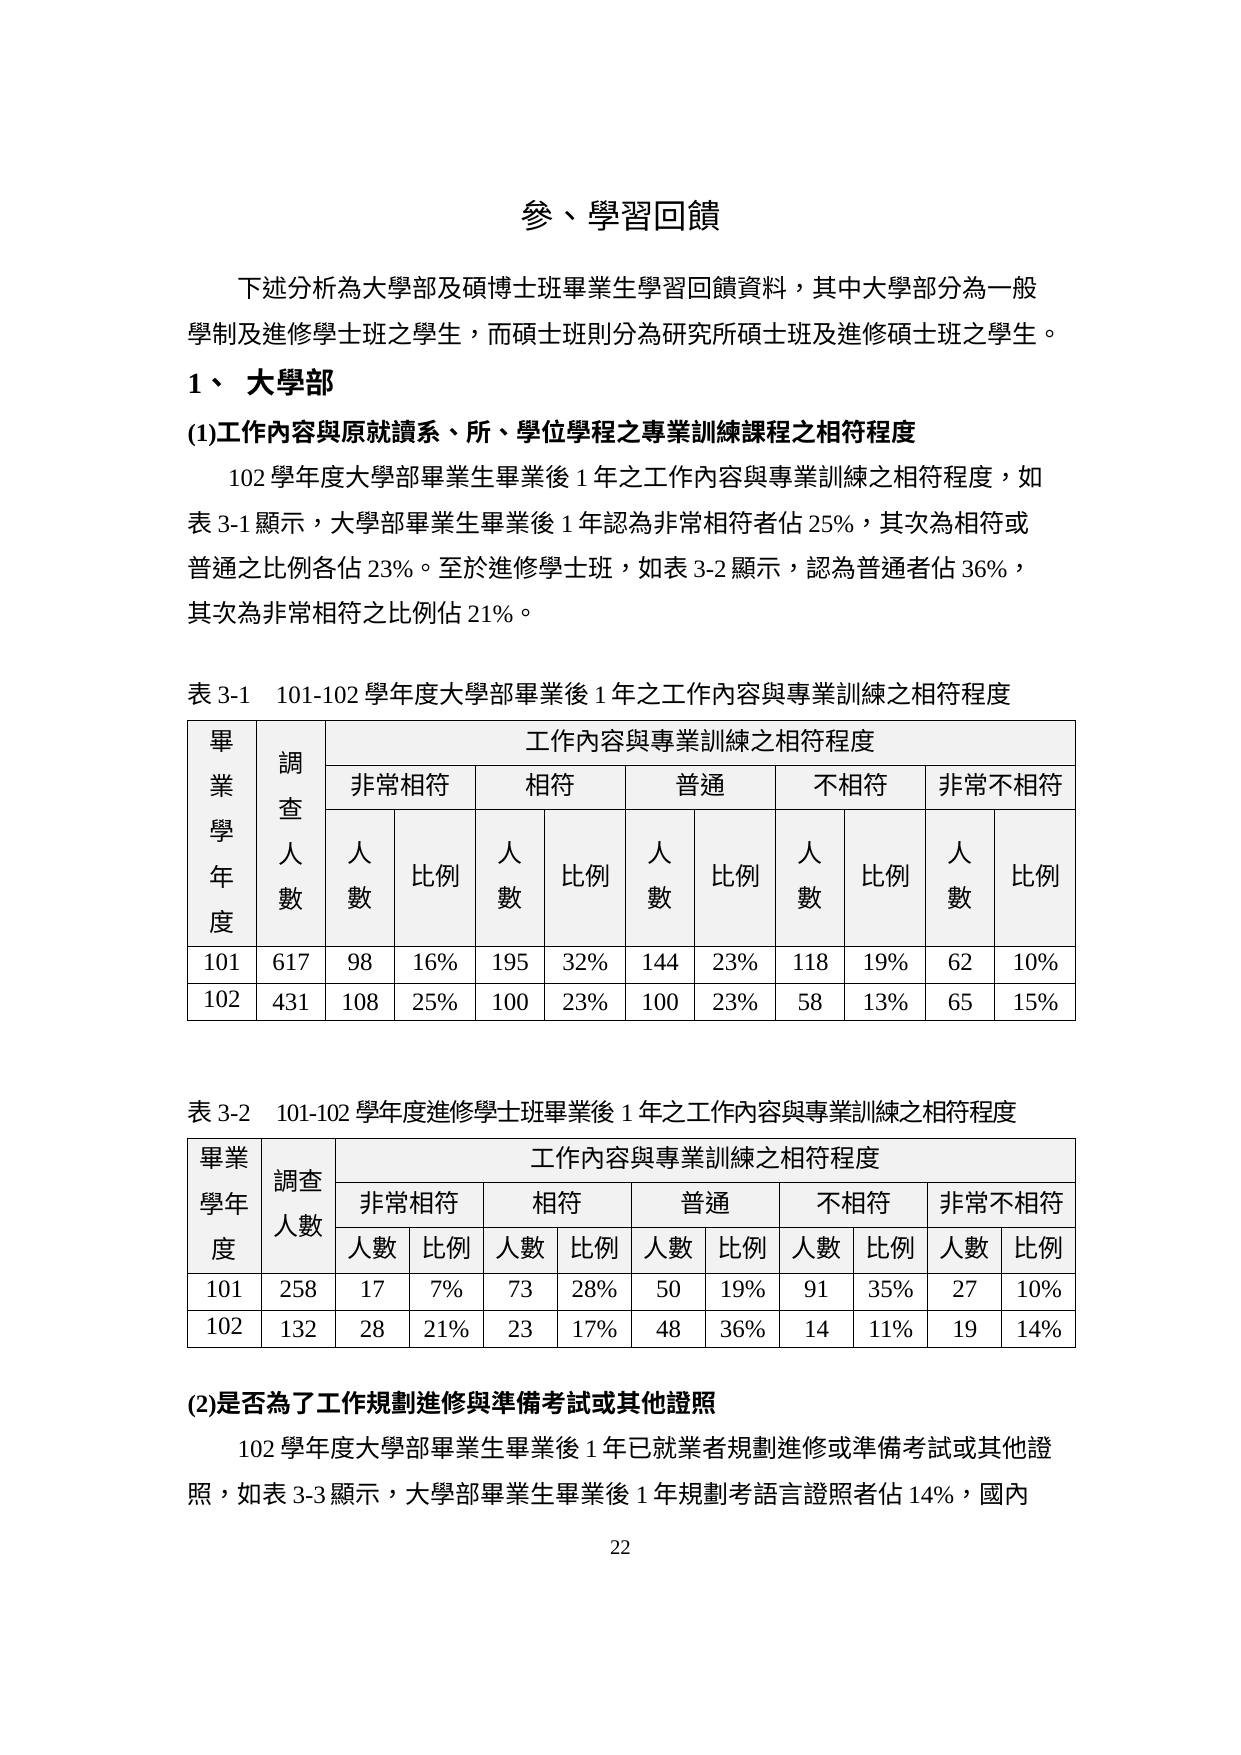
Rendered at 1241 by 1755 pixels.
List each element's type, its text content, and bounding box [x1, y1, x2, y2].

table_cell 35% [854, 1274, 927, 1310]
subtitle 參、學習回饋 [187, 190, 1053, 238]
table_cell 101 [188, 1274, 261, 1310]
table_cell 431 [257, 984, 325, 1019]
list 是否為了工作規劃進修與準備考試或其他證照 [187, 1383, 1053, 1420]
table_cell 23% [695, 947, 775, 983]
table_cell 15% [995, 984, 1075, 1019]
table_cell 10% [1002, 1274, 1075, 1310]
table_cell 比例 [995, 810, 1075, 946]
list 工作內容與原就讀系、所、學位學程之專業訓練課程之相符程度 [187, 412, 1053, 449]
text 下述分析為大學部及碩博士班畢業生學習回饋資料，其中大學部分為一般學制及進修學士班之學生，而碩士班則分為研究所碩士班及進修碩士班之學生。 [187, 269, 1053, 351]
text 表3-1 101-102學年度大學部畢業後1年之工作內容與專業訓練之相符程度 [187, 675, 1053, 711]
table_cell 23 [484, 1311, 557, 1347]
table_cell 617 [257, 947, 325, 983]
table_cell 比例 [1002, 1228, 1075, 1273]
table_cell 非常相符 [326, 766, 475, 809]
table_cell 比例 [706, 1228, 779, 1273]
table_cell 比例 [695, 810, 775, 946]
table_cell 48 [632, 1311, 705, 1347]
table_header 畢業 學年度 [188, 721, 256, 946]
table_cell 人數 [626, 810, 694, 946]
table_cell 17 [336, 1274, 409, 1310]
table_cell 人數 [928, 1228, 1001, 1273]
table_cell 人數 [776, 810, 844, 946]
table_cell 73 [484, 1274, 557, 1310]
table_cell 比例 [545, 810, 625, 946]
table_cell 32% [545, 947, 625, 983]
table_cell 27 [928, 1274, 1001, 1310]
table_header 畢業 學年度 [188, 1139, 261, 1273]
table_cell 23% [545, 984, 625, 1019]
table_cell 不相符 [780, 1183, 927, 1227]
table_cell 人數 [780, 1228, 853, 1273]
table_cell 28 [336, 1311, 409, 1347]
table_cell 195 [476, 947, 544, 983]
table_cell 相符 [476, 766, 625, 809]
table_cell 17% [558, 1311, 631, 1347]
table_cell 102 [188, 1311, 261, 1347]
table_cell 102 [188, 984, 256, 1019]
table_cell 58 [776, 984, 844, 1019]
table_cell 25% [395, 984, 475, 1019]
table_cell 132 [262, 1311, 335, 1347]
table_cell 人數 [326, 810, 394, 946]
table_cell 10% [995, 947, 1075, 983]
table_cell 101 [188, 947, 256, 983]
table_cell 62 [926, 947, 994, 983]
text 102學年度大學部畢業生畢業後1年已就業者規劃進修或準備考試或其他證照，如表3-3顯示，大學部畢業生畢業後1年規劃考語言證照者佔14%，國內 [187, 1429, 1053, 1510]
table_cell 28% [558, 1274, 631, 1310]
table_cell 19% [845, 947, 925, 983]
table_cell 人數 [632, 1228, 705, 1273]
table_cell 21% [410, 1311, 483, 1347]
table_cell 相符 [484, 1183, 631, 1227]
table_cell 人數 [484, 1228, 557, 1273]
table_cell 108 [326, 984, 394, 1019]
table_cell 普通 [626, 766, 775, 809]
table_cell 13% [845, 984, 925, 1019]
table_cell 7% [410, 1274, 483, 1310]
table_cell 非常不相符 [926, 766, 1075, 809]
table_cell 19 [928, 1311, 1001, 1347]
table_cell 100 [626, 984, 694, 1019]
table_cell 98 [326, 947, 394, 983]
table_cell 19% [706, 1274, 779, 1310]
table_cell 比例 [395, 810, 475, 946]
table_cell 比例 [854, 1228, 927, 1273]
table_cell 14% [1002, 1311, 1075, 1347]
table_cell 不相符 [776, 766, 925, 809]
list 大學部 [187, 359, 1053, 402]
table_cell 人數 [476, 810, 544, 946]
table_cell 比例 [558, 1228, 631, 1273]
table_cell 258 [262, 1274, 335, 1310]
table_cell 比例 [845, 810, 925, 946]
table_cell 50 [632, 1274, 705, 1310]
table_header 工作內容與專業訓練之相符程度 [336, 1139, 1075, 1182]
table_cell 人數 [926, 810, 994, 946]
table_cell 65 [926, 984, 994, 1019]
table_header 調查 人數 [257, 721, 325, 946]
table_cell 非常不相符 [928, 1183, 1075, 1227]
table_cell 36% [706, 1311, 779, 1347]
table_cell 11% [854, 1311, 927, 1347]
table_cell 16% [395, 947, 475, 983]
table_cell 普通 [632, 1183, 779, 1227]
table_cell 人數 [336, 1228, 409, 1273]
table_header 調查 人數 [262, 1139, 335, 1273]
table_header 工作內容與專業訓練之相符程度 [326, 721, 1075, 764]
table_cell 91 [780, 1274, 853, 1310]
text 102學年度大學部畢業生畢業後1年之工作內容與專業訓練之相符程度，如表3-1顯示，大學部畢業生畢業後1年認為非常相符者佔25%，其次為相符或普通之比例各佔23%。至於進修學士班，如表3-2顯示，認為普通者佔36%，其次為非常相符之比例佔21%。 [187, 458, 1053, 630]
table_cell 144 [626, 947, 694, 983]
table_cell 非常相符 [336, 1183, 483, 1227]
table_cell 14 [780, 1311, 853, 1347]
table_cell 100 [476, 984, 544, 1019]
text 表3-2 101-102學年度進修學士班畢業後1年之工作內容與專業訓練之相符程度 [187, 1092, 1053, 1129]
table_cell 118 [776, 947, 844, 983]
table_cell 比例 [410, 1228, 483, 1273]
table_cell 23% [695, 984, 775, 1019]
